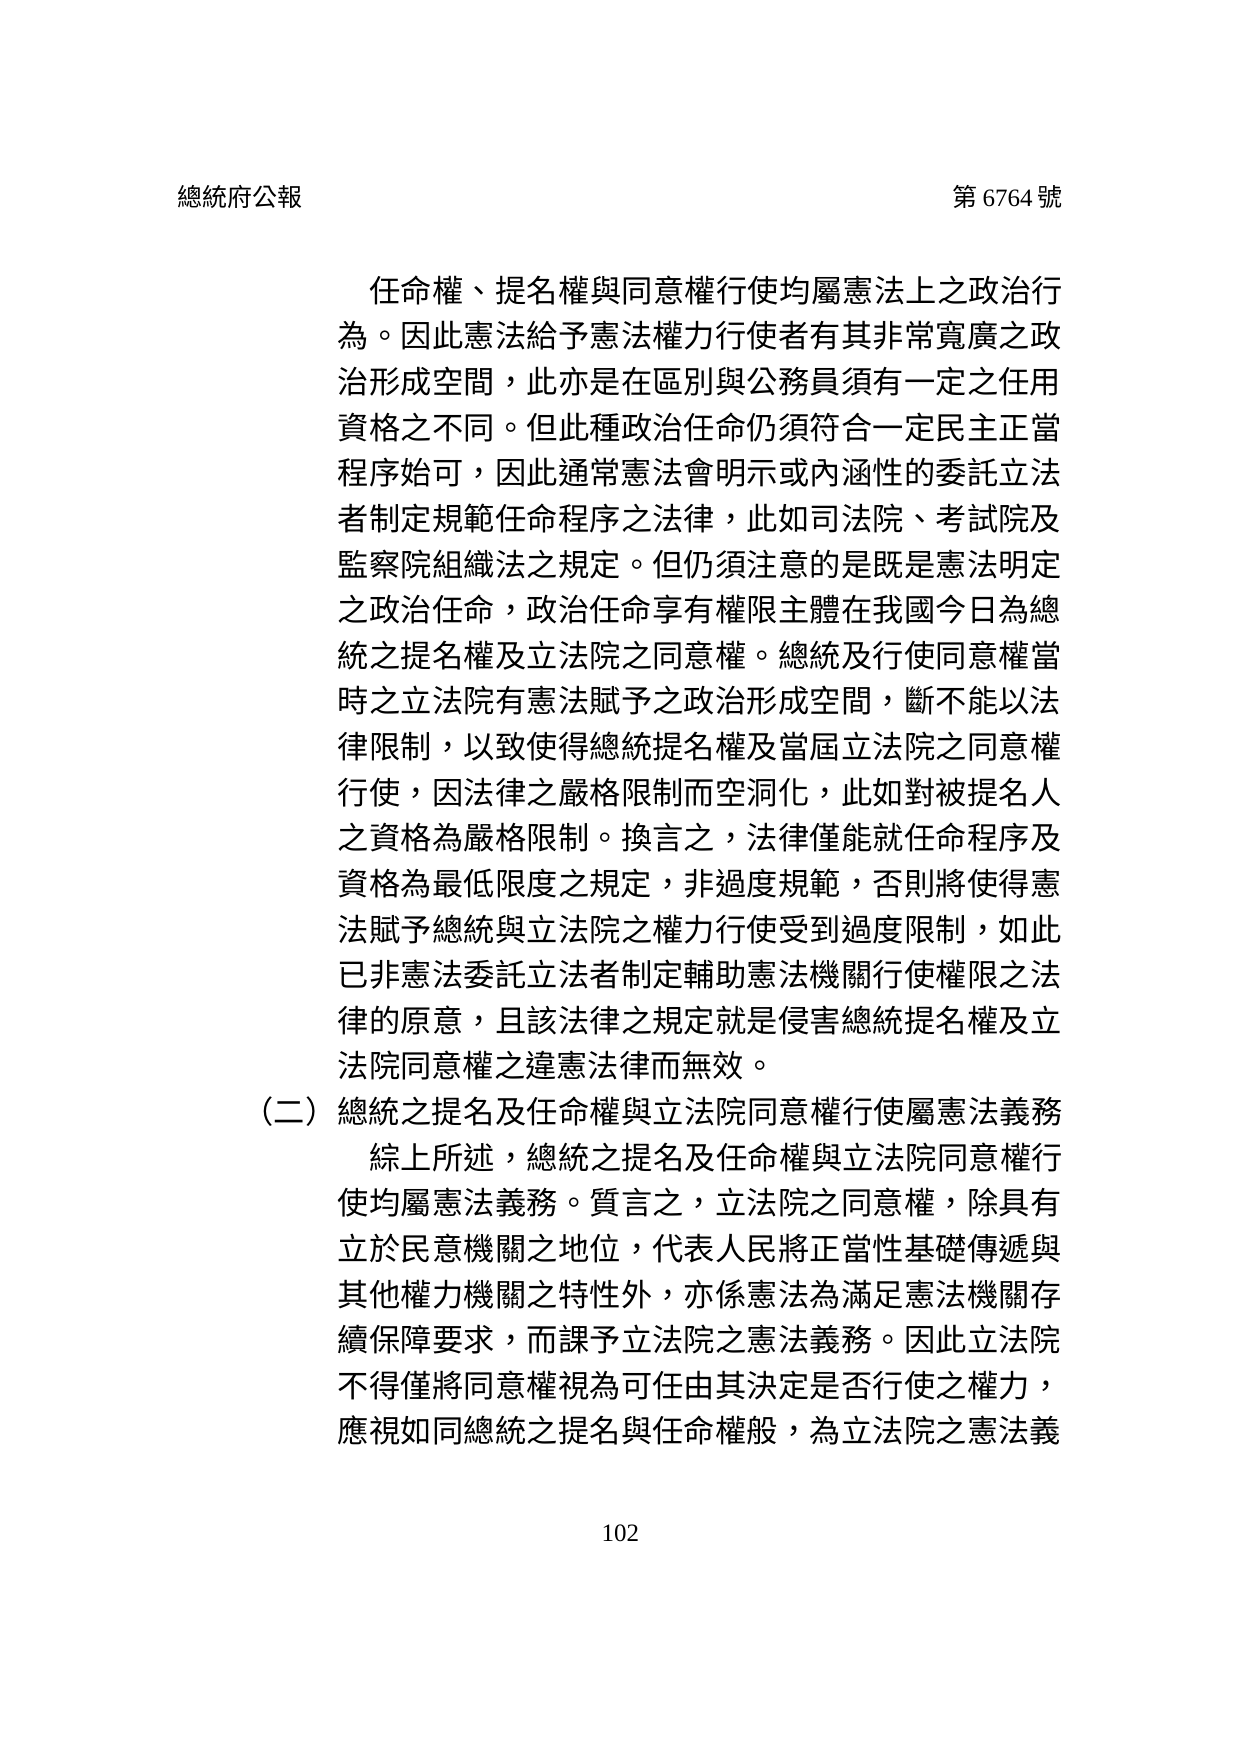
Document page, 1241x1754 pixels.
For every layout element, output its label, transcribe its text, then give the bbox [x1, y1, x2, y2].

text 任命權、提名權與同意權行使均屬憲法上之政治行為。因此憲法給予憲法權力行使者有其非常寬廣之政治形成空間，此亦是在區別與公務員須有一定之任用資格之不同。但此種政治任命仍須符合一定民主正當程序始可，因此通常憲法會明示或內涵性的委託立法者制定規範任命程序之法律，此如司法院、考試院及監察院組織法之規定。但仍須注意的是既是憲法明定之政治任命，政治任命享有權限主體在我國今日為總統之提名權及立法院之同意權。總統及行使同意權當時之立法院有憲法賦予之政治形成空間，斷不能以法律限制，以致使得總統提名權及當屆立法院之同意權行使，因法律之嚴格限制而空洞化，此如對被提名人之資格為嚴格限制。換言之，法律僅能就任命程序及資格為最低限度之規定，非過度規範，否則將使得憲法賦予總統與立法院之權力行使受到過度限制，如此已非憲法委託立法者制定輔助憲法機關行使權限之法律的原意，且該法律之規定就是侵害總統提名權及立法院同意權之違憲法律而無效。 [338, 266, 1063, 1087]
text （二）總統之提名及任命權與立法院同意權行使屬憲法義務 [242, 1087, 1063, 1133]
text 綜上所述，總統之提名及任命權與立法院同意權行使均屬憲法義務。質言之，立法院之同意權，除具有立於民意機關之地位，代表人民將正當性基礎傳遞與其他權力機關之特性外，亦係憲法為滿足憲法機關存續保障要求，而課予立法院之憲法義務。因此立法院不得僅將同意權視為可任由其決定是否行使之權力，應視如同總統之提名與任命權般，為立法院之憲法義 [338, 1133, 1063, 1452]
